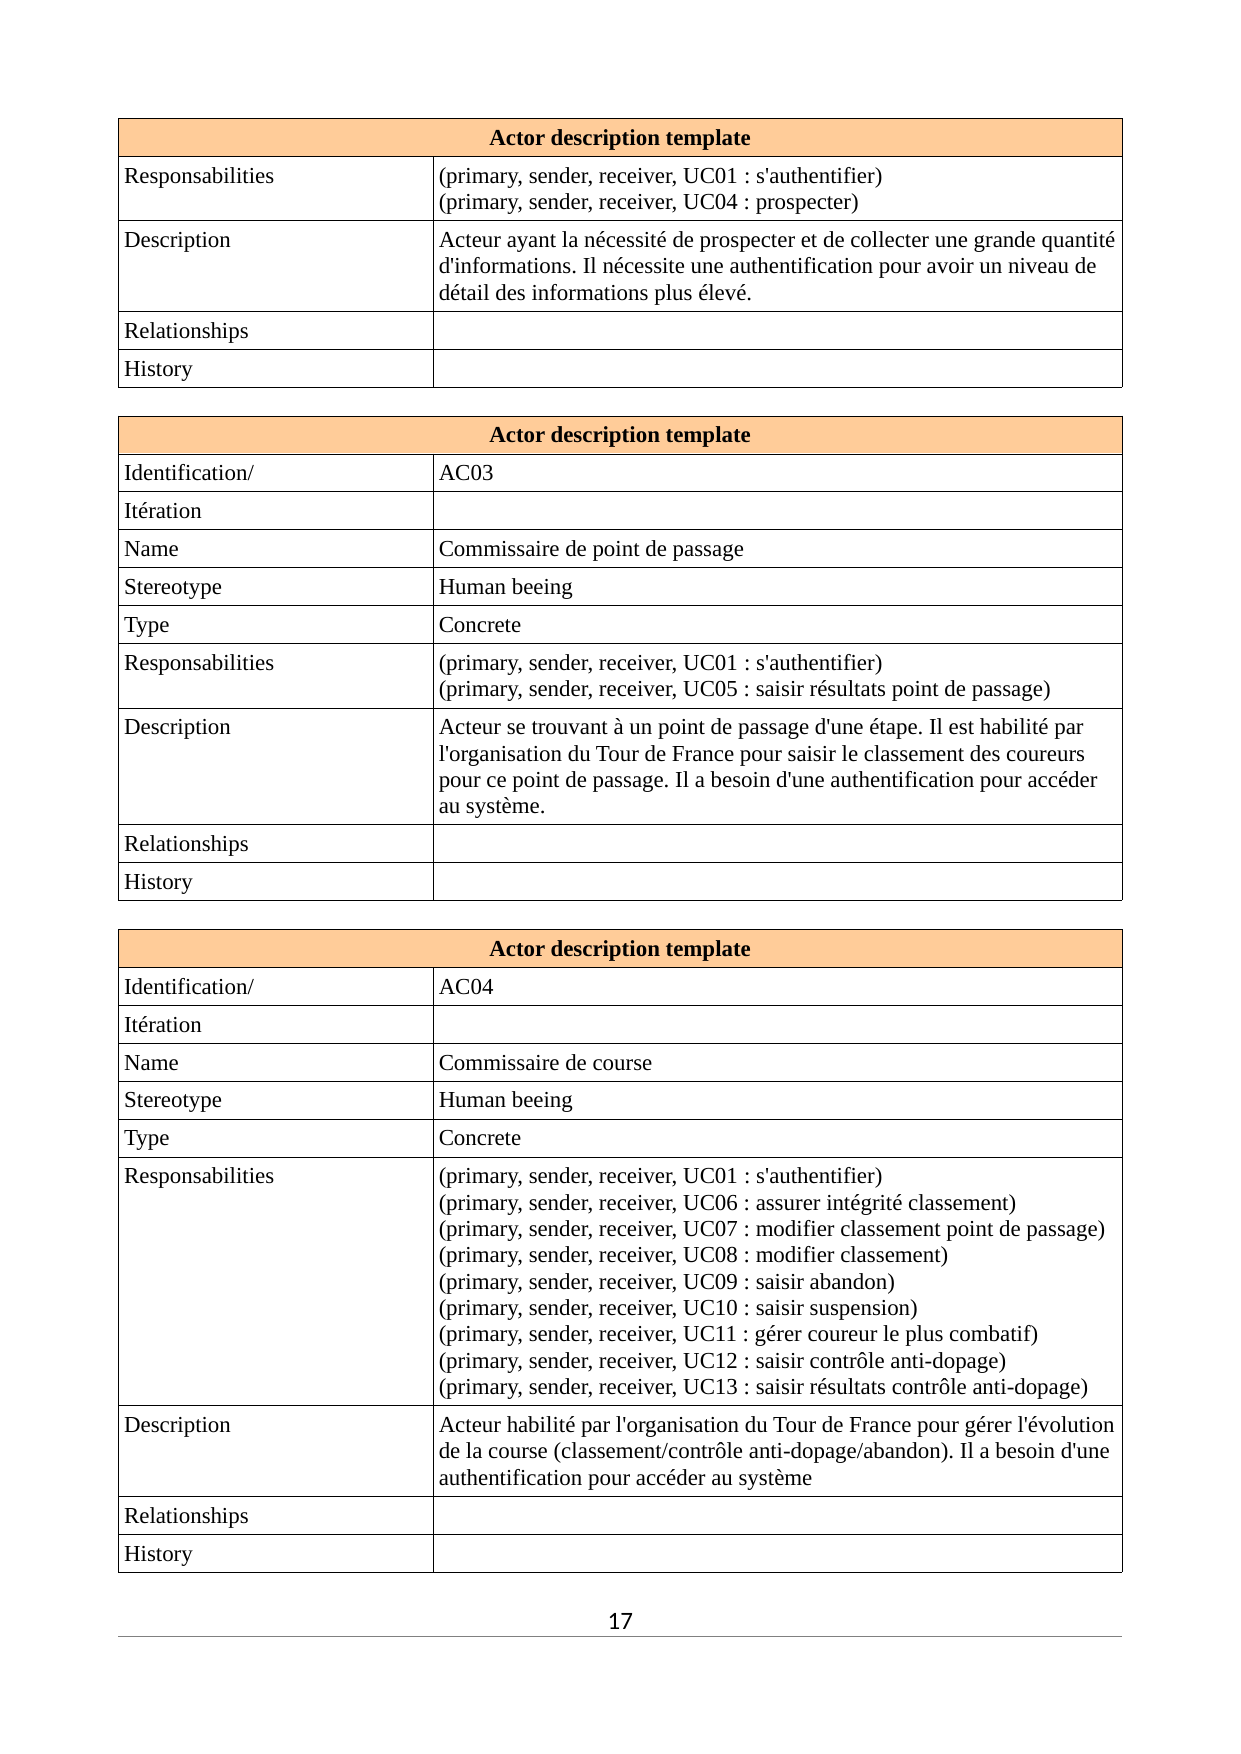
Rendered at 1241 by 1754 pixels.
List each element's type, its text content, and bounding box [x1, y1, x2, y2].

table_cell [434, 1535, 1122, 1572]
table_cell Identification/ [119, 455, 433, 491]
table_cell [434, 312, 1122, 349]
table_cell [434, 492, 1122, 529]
table_cell Commissaire de point de passage [434, 530, 1122, 567]
table_cell Stereotype [119, 568, 433, 605]
table_cell Itération [119, 1006, 433, 1043]
table_cell Concrete [434, 606, 1122, 643]
table_header Actor description template [119, 417, 1122, 453]
table_cell Acteur se trouvant à un point de passage d'une étape. Il est habilité par l'organisation du Tour de France pour saisir le classement des coureurs pour ce point de passage. Il a besoin d'une authentification pour accéder au système. [434, 709, 1122, 824]
table_cell Type [119, 1120, 433, 1157]
table_cell Type [119, 606, 433, 643]
table_cell Relationships [119, 312, 433, 349]
table_cell (primary, sender, receiver, UC01 : s'authentifier) (primary, sender, receiver, UC06 : assurer intégrité classement) (primary, sender, receiver, UC07 : modifier classement point de passage) (primary, sender, receiver, UC08 : modifier classement) (primary, sender, receiver, UC09 : saisir abandon) (primary, sender, receiver, UC10 : saisir suspension) (primary, sender, receiver, UC11 : gérer coureur le plus combatif) (primary, sender, receiver, UC12 : saisir contrôle anti-dopage) (primary, sender, receiver, UC13 : saisir résultats contrôle anti-dopage) [434, 1158, 1122, 1405]
table_cell [434, 825, 1122, 862]
table_cell History [119, 1535, 433, 1572]
table_cell Name [119, 1044, 433, 1081]
table_cell Itération [119, 492, 433, 529]
table_cell [434, 350, 1122, 387]
table_cell Description [119, 221, 433, 311]
table_cell Acteur habilité par l'organisation du Tour de France pour gérer l'évolution de la course (classement/contrôle anti-dopage/abandon). Il a besoin d'une authentification pour accéder au système [434, 1406, 1122, 1496]
table_header Actor description template [119, 930, 1122, 967]
table_cell Name [119, 530, 433, 567]
table_cell AC03 [434, 455, 1122, 491]
table_header Actor description template [119, 119, 1122, 156]
table_cell History [119, 350, 433, 387]
table_cell Identification/ [119, 968, 433, 1005]
table_cell Relationships [119, 825, 433, 862]
table_cell Responsabilities [119, 1158, 433, 1405]
table_cell Stereotype [119, 1082, 433, 1119]
table_cell [434, 1006, 1122, 1043]
table_cell Responsabilities [119, 644, 433, 707]
table_cell Concrete [434, 1120, 1122, 1157]
table_cell Relationships [119, 1497, 433, 1534]
table_cell [434, 863, 1122, 900]
table_cell Responsabilities [119, 157, 433, 220]
table_cell Description [119, 709, 433, 824]
table_cell [434, 1497, 1122, 1534]
table_cell Acteur ayant la nécessité de prospecter et de collecter une grande quantité d'informations. Il nécessite une authentification pour avoir un niveau de détail des informations plus élevé. [434, 221, 1122, 311]
table_cell Human beeing [434, 568, 1122, 605]
table_cell AC04 [434, 968, 1122, 1005]
table_cell (primary, sender, receiver, UC01 : s'authentifier) (primary, sender, receiver, UC04 : prospecter) [434, 157, 1122, 220]
table_cell Commissaire de course [434, 1044, 1122, 1081]
table_cell History [119, 863, 433, 900]
table_cell Description [119, 1406, 433, 1496]
table_cell (primary, sender, receiver, UC01 : s'authentifier) (primary, sender, receiver, UC05 : saisir résultats point de passage) [434, 644, 1122, 707]
table_cell Human beeing [434, 1082, 1122, 1119]
